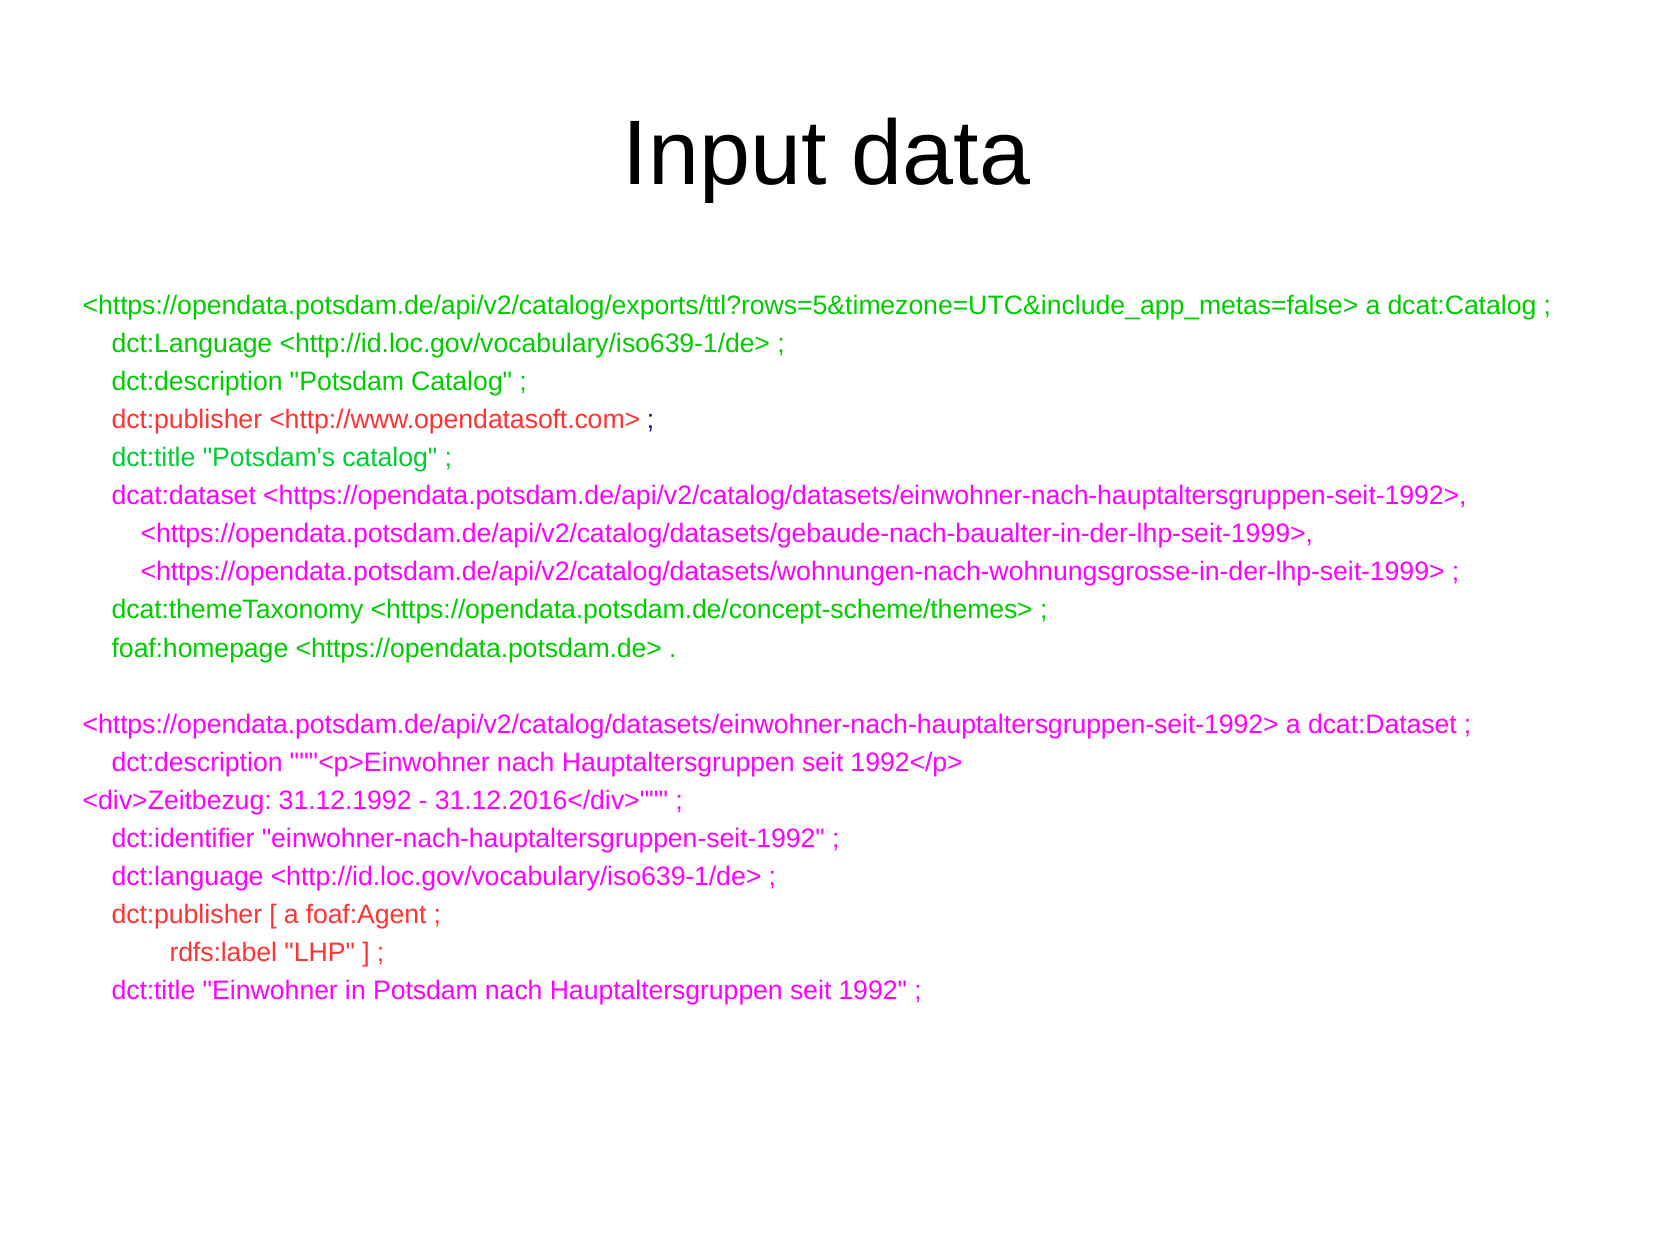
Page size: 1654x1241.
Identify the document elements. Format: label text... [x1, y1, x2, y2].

list <https://opendata.potsdam.de/api/v2/catalog/exports/ttl?rows=5&timezone=UTC&include_app_metas=false> a dcat:Catalog ; dct:Language <http://id.loc.gov/vocabulary/iso639-1/de> ; dct:description "Potsdam Catalog" ; dct:publisher <http://www.opendatasoft.com> ; dct:title "Potsdam's catalog" ; dcat:dataset <https://opendata.potsdam.de/api/v2/catalog/datasets/einwohner-nach-hauptaltersgruppen-seit-1992>, <https://opendata.potsdam.de/api/v2/catalog/datasets/gebaude-nach-baualter-in-der-lhp-seit-1999>, <https://opendata.potsdam.de/api/v2/catalog/datasets/wohnungen-nach-wohnungsgrosse-in-der-lhp-seit-1999> ; dcat:themeTaxonomy <https://opendata.potsdam.de/concept-scheme/themes> ; foaf:homepage <https://opendata.potsdam.de> . <https://opendata.potsdam.de/api/v2/catalog/datasets/einwohner-nach-hauptaltersgruppen-seit-1992> a dcat:Dataset ; dct:description """<p>Einwohner nach Hauptaltersgruppen seit 1992</p> <div>Zeitbezug: 31.12.1992 - 31.12.2016</div>""" ; dct:identifier "einwohner-nach-hauptaltersgruppen-seit-1992" ; dct:language <http://id.loc.gov/vocabulary/iso639-1/de> ; dct:publisher [ a foaf:Agent ; rdfs:label "LHP" ] ; dct:title "Einwohner in Potsdam nach Hauptaltersgruppen seit 1992" ; [82, 290, 1571, 1010]
title Input data [82, 49, 1571, 257]
